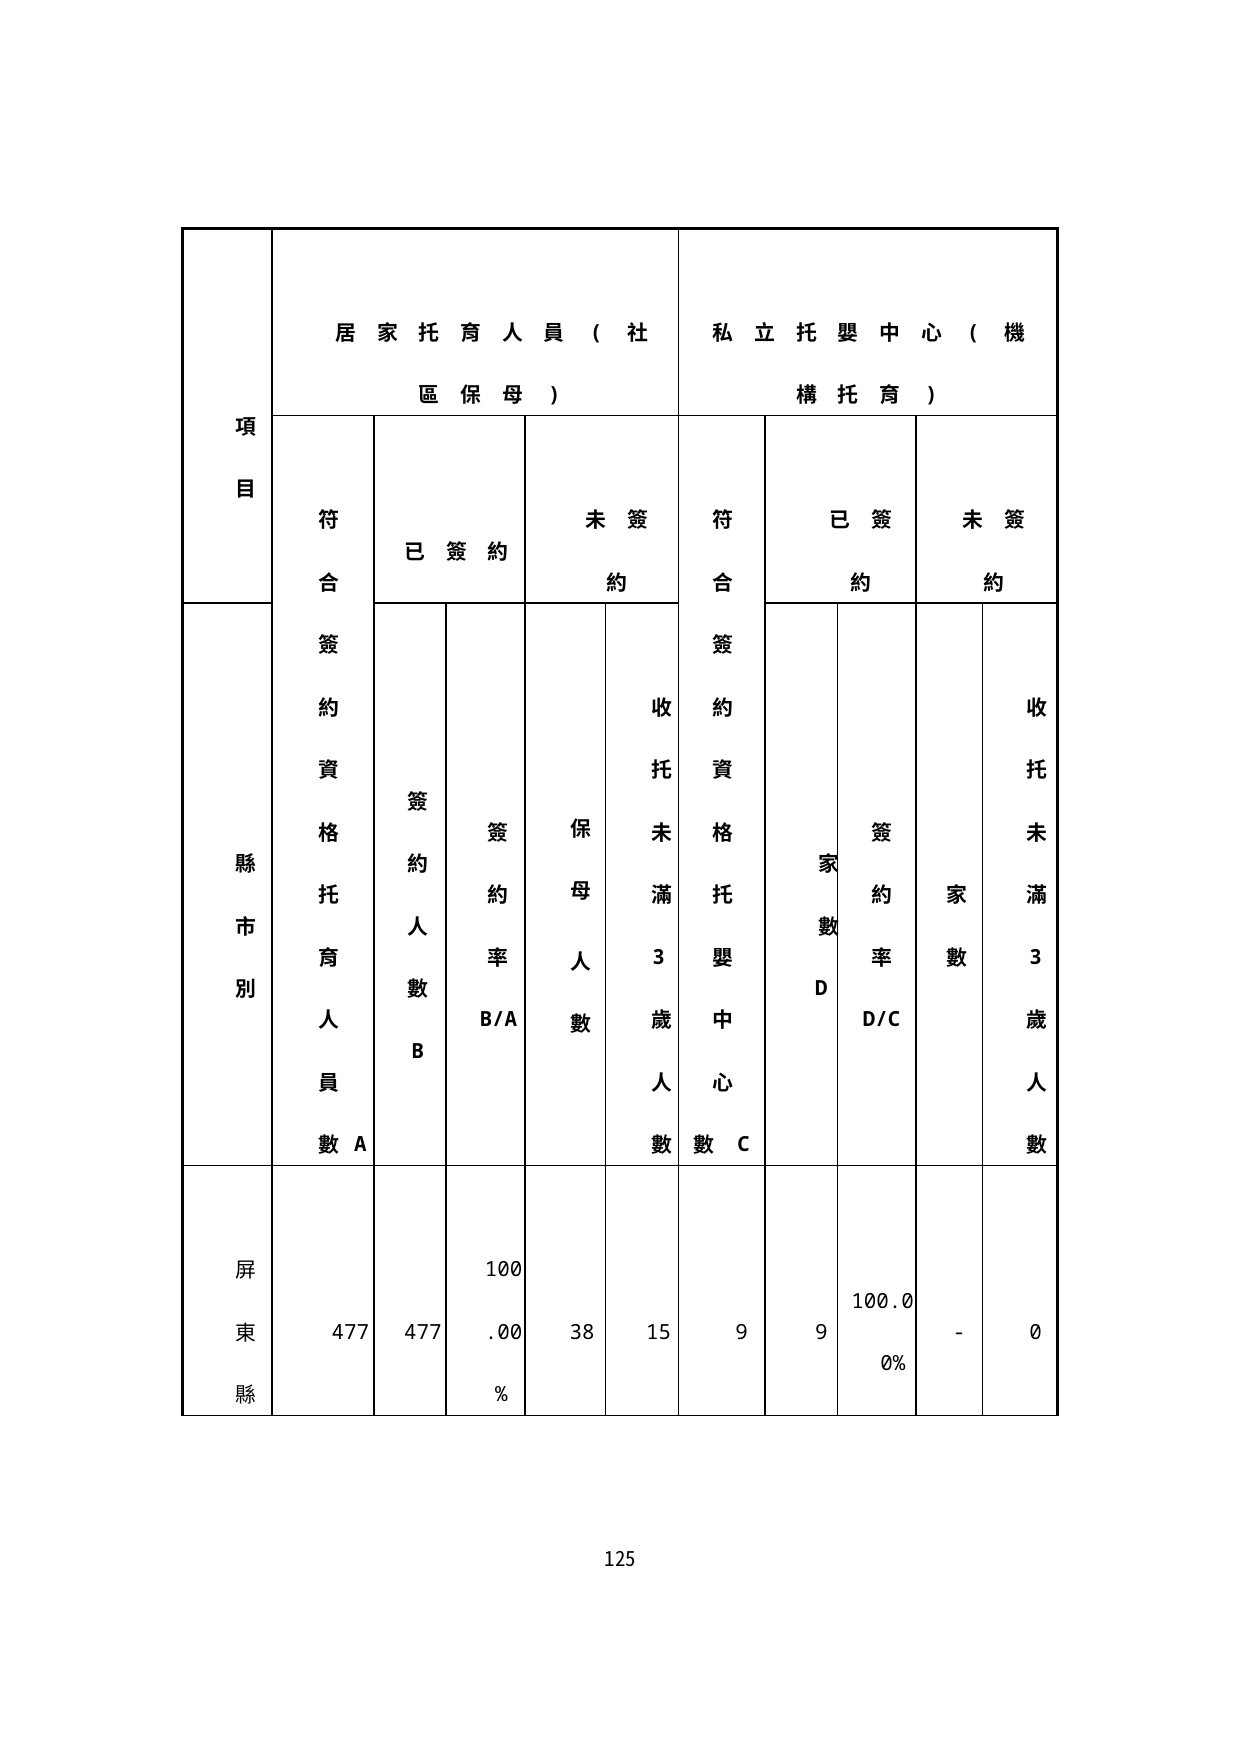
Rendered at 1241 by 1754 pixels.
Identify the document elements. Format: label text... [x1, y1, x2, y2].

table_cell 簽約率D/C [838, 604, 915, 1165]
table_cell 9 [679, 1166, 764, 1415]
table_cell 100.00% [447, 1166, 524, 1415]
table_cell 15 [606, 1166, 678, 1415]
table_cell 家數 [917, 604, 982, 1165]
table_cell 未簽約 [917, 416, 1056, 602]
table_cell 縣市別 [184, 604, 271, 1165]
table_cell 保母 人數 [526, 604, 605, 1165]
table_cell 477 [273, 1166, 373, 1415]
table_cell 477 [375, 1166, 445, 1415]
table_cell 9 [766, 1166, 837, 1415]
table_cell 0 [983, 1166, 1056, 1415]
table_cell 屏東縣 [184, 1166, 271, 1415]
table_cell 簽約率B/A [447, 604, 524, 1165]
table_cell 已簽約 [375, 416, 524, 602]
table_cell 符合簽約資格托嬰中心數C [679, 416, 764, 1165]
table_cell 收托未滿3歲人數 [606, 604, 678, 1165]
table_cell 簽約人數B [375, 604, 445, 1165]
table_header 私立托嬰中心(機構托育) [679, 230, 1056, 415]
table_cell 已簽約 [766, 416, 915, 602]
table_cell - [917, 1166, 982, 1415]
table_cell 符合簽約資格托育人員數A [273, 416, 373, 1165]
table_cell 收托未滿3歲人數 [983, 604, 1056, 1165]
table_cell 未簽約 [526, 416, 678, 602]
table_cell 家數D [766, 604, 837, 1165]
table_cell 38 [526, 1166, 605, 1415]
table_header 項目 [184, 230, 271, 602]
table_header 居家托育人員(社區保母) [273, 230, 678, 415]
table_cell 100.00% [838, 1166, 915, 1415]
